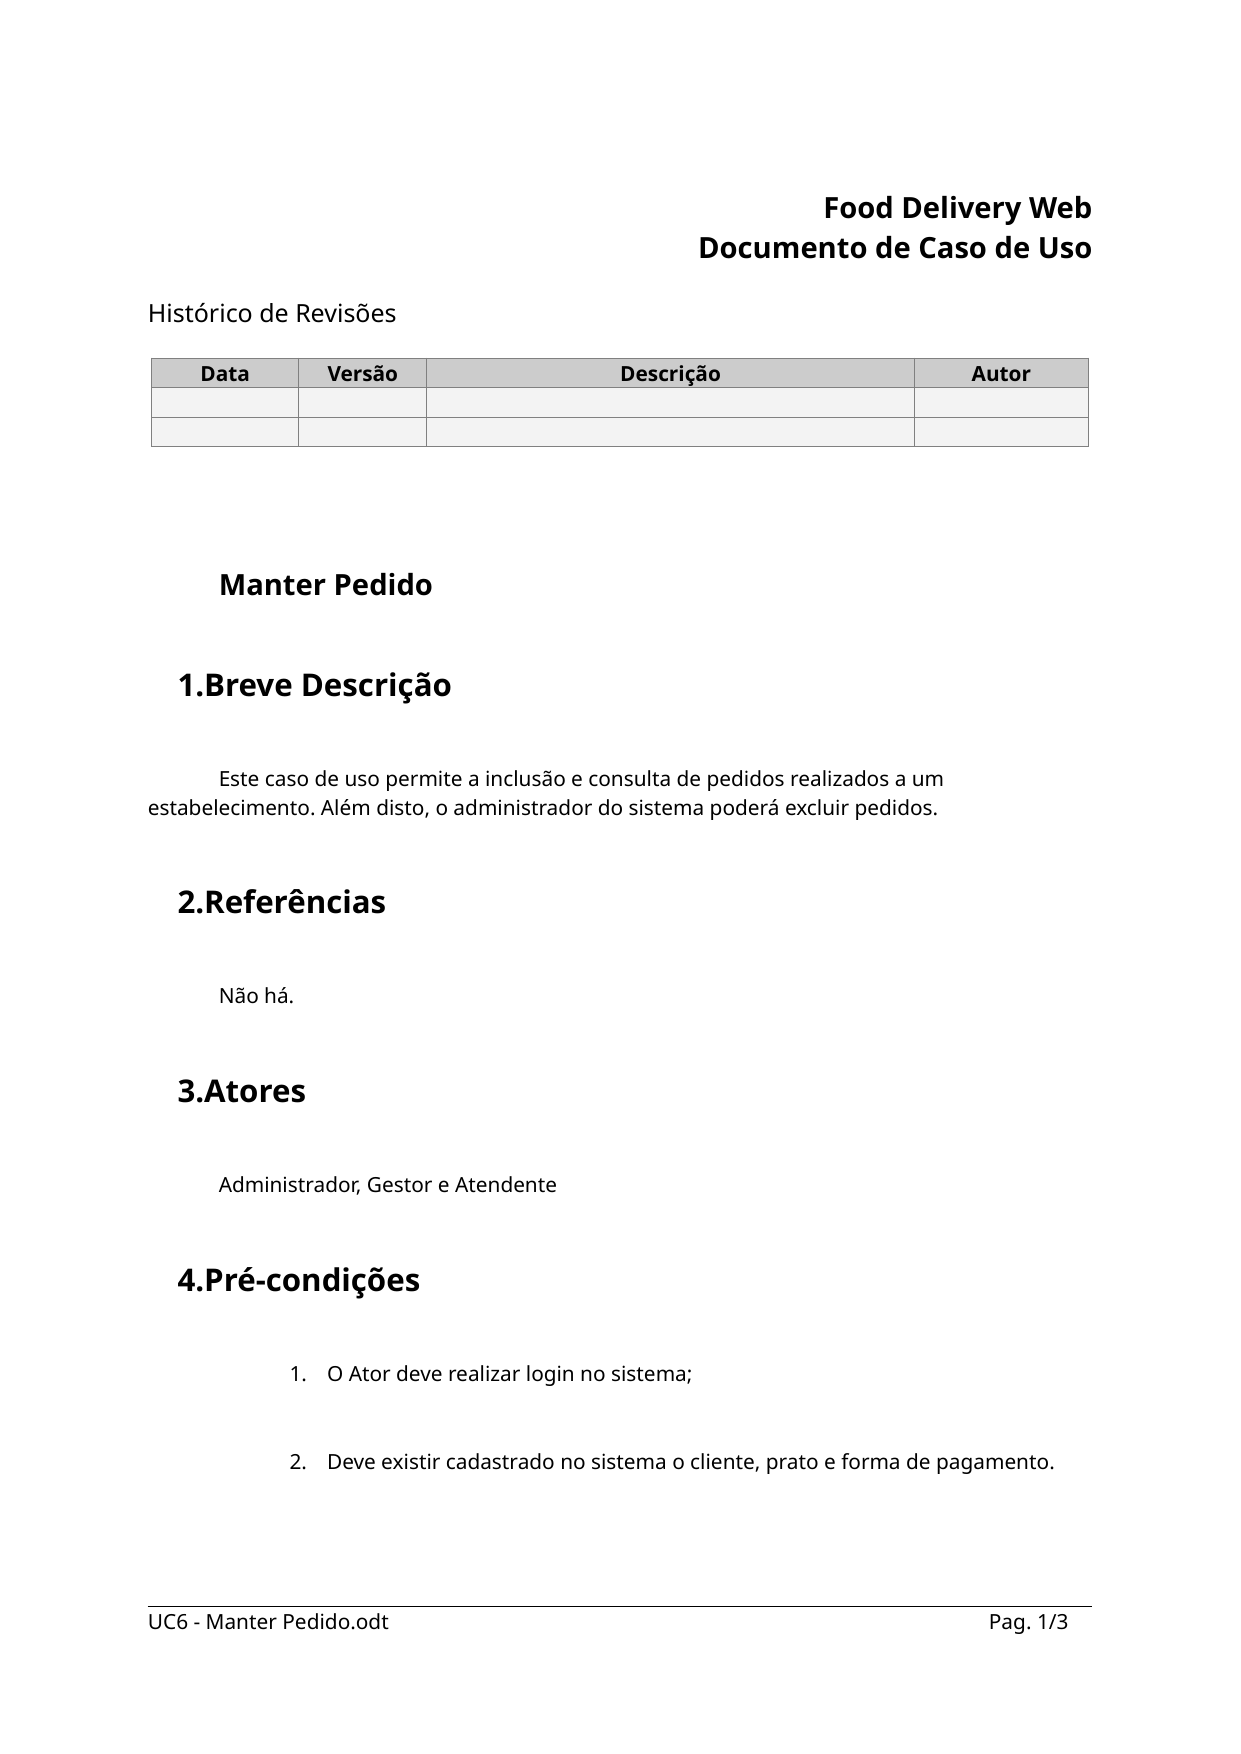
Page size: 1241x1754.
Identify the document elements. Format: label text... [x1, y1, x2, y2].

table_cell [152, 388, 298, 417]
table_cell [427, 418, 914, 446]
list O Ator deve realizar login no sistema; [218, 1359, 1092, 1388]
table_cell [299, 388, 426, 417]
table_cell [299, 418, 426, 446]
text Food Delivery Web [148, 187, 1092, 227]
list Deve existir cadastrado no sistema o cliente, prato e forma de pagamento. [218, 1447, 1092, 1475]
table_cell [915, 388, 1088, 417]
table_cell [152, 418, 298, 446]
table_cell [427, 388, 914, 417]
table_header Descrição [427, 359, 914, 387]
text Este caso de uso permite a inclusão e consulta de pedidos realizados a um estabelecimento. Além disto, o administrador do sistema poderá excluir pedidos. [148, 764, 1092, 821]
table_cell [915, 418, 1088, 446]
text Documento de Caso de Uso [185, 227, 1092, 267]
text Histórico de Revisões [148, 295, 1092, 329]
table_header Autor [915, 359, 1088, 387]
text Administrador, Gestor e Atendente [148, 1171, 1092, 1199]
table_header Data [152, 359, 298, 387]
text Manter Pedido [148, 564, 1092, 604]
subtitle Breve Descrição [148, 663, 1092, 705]
subtitle Referências [148, 880, 1092, 923]
table_header Versão [299, 359, 426, 387]
subtitle Atores [148, 1069, 1092, 1112]
text Não há. [148, 982, 1092, 1010]
subtitle Pré-condições [148, 1258, 1092, 1301]
